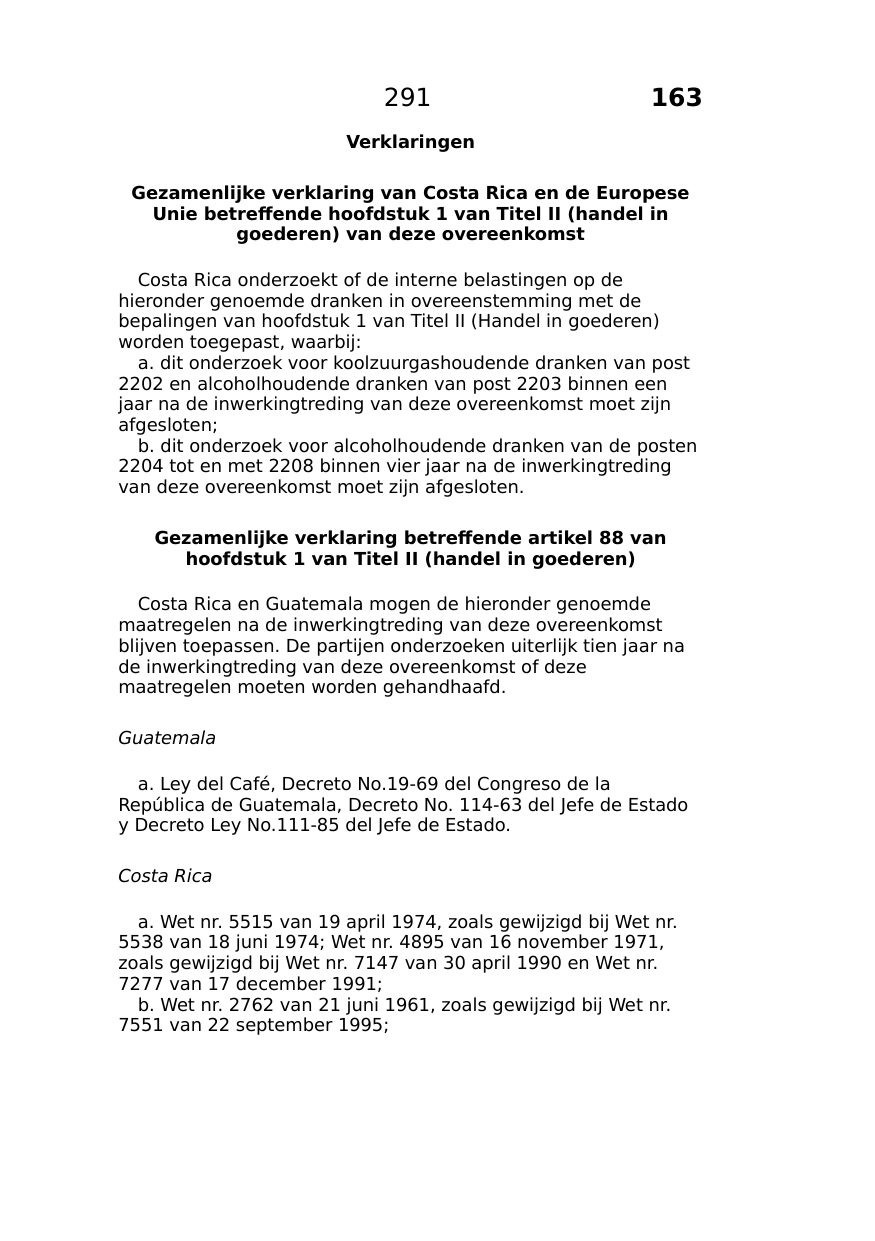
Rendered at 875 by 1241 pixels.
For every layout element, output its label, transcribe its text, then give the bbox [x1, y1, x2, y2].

text a. Wet nr. 5515 van 19 april 1974, zoals gewijzigd bij Wet nr. 5538 van 18 juni 1974; Wet nr. 4895 van 16 november 1971, zoals gewijzigd bij Wet nr. 7147 van 30 april 1990 en Wet nr. 7277 van 17 december 1991; [118, 912, 703, 994]
text a. Ley del Café, Decreto No.19-69 del Congreso de la República de Guatemala, Decreto No. 114-63 del Jefe de Estado y Decreto Ley No.111-85 del Jefe de Estado. [118, 774, 703, 836]
subtitle Verklaringen [118, 132, 703, 153]
subtitle Guatemala [118, 728, 703, 749]
subtitle Gezamenlijke verklaring van Costa Rica en de Europese Unie betreffende hoofdstuk 1 van Titel II (handel in goederen) van deze overeenkomst [118, 183, 703, 245]
subtitle Gezamenlijke verklaring betreffende artikel 88 van hoofdstuk 1 van Titel II (handel in goederen) [118, 528, 703, 569]
text Costa Rica en Guatemala mogen de hieronder genoemde maatregelen na de inwerkingtreding van deze overeenkomst blijven toepassen. De partijen onderzoeken uiterlijk tien jaar na de inwerkingtreding van deze overeenkomst of deze maatregelen moeten worden gehandhaafd. [118, 594, 703, 698]
subtitle Costa Rica [118, 866, 703, 887]
text b. Wet nr. 2762 van 21 juni 1961, zoals gewijzigd bij Wet nr. 7551 van 22 september 1995; [118, 994, 703, 1036]
text Costa Rica onderzoekt of de interne belastingen op de hieronder genoemde dranken in overeenstemming met de bepalingen van hoofdstuk 1 van Titel II (Handel in goederen) worden toegepast, waarbij: [118, 270, 703, 353]
text a. dit onderzoek voor koolzuurgashoudende dranken van post 2202 en alcoholhoudende dranken van post 2203 binnen een jaar na de inwerkingtreding van deze overeenkomst moet zijn afgesloten; [118, 353, 703, 436]
text b. dit onderzoek voor alcoholhoudende dranken van de posten 2204 tot en met 2208 binnen vier jaar na de inwerkingtreding van deze overeenkomst moet zijn afgesloten. [118, 436, 703, 498]
